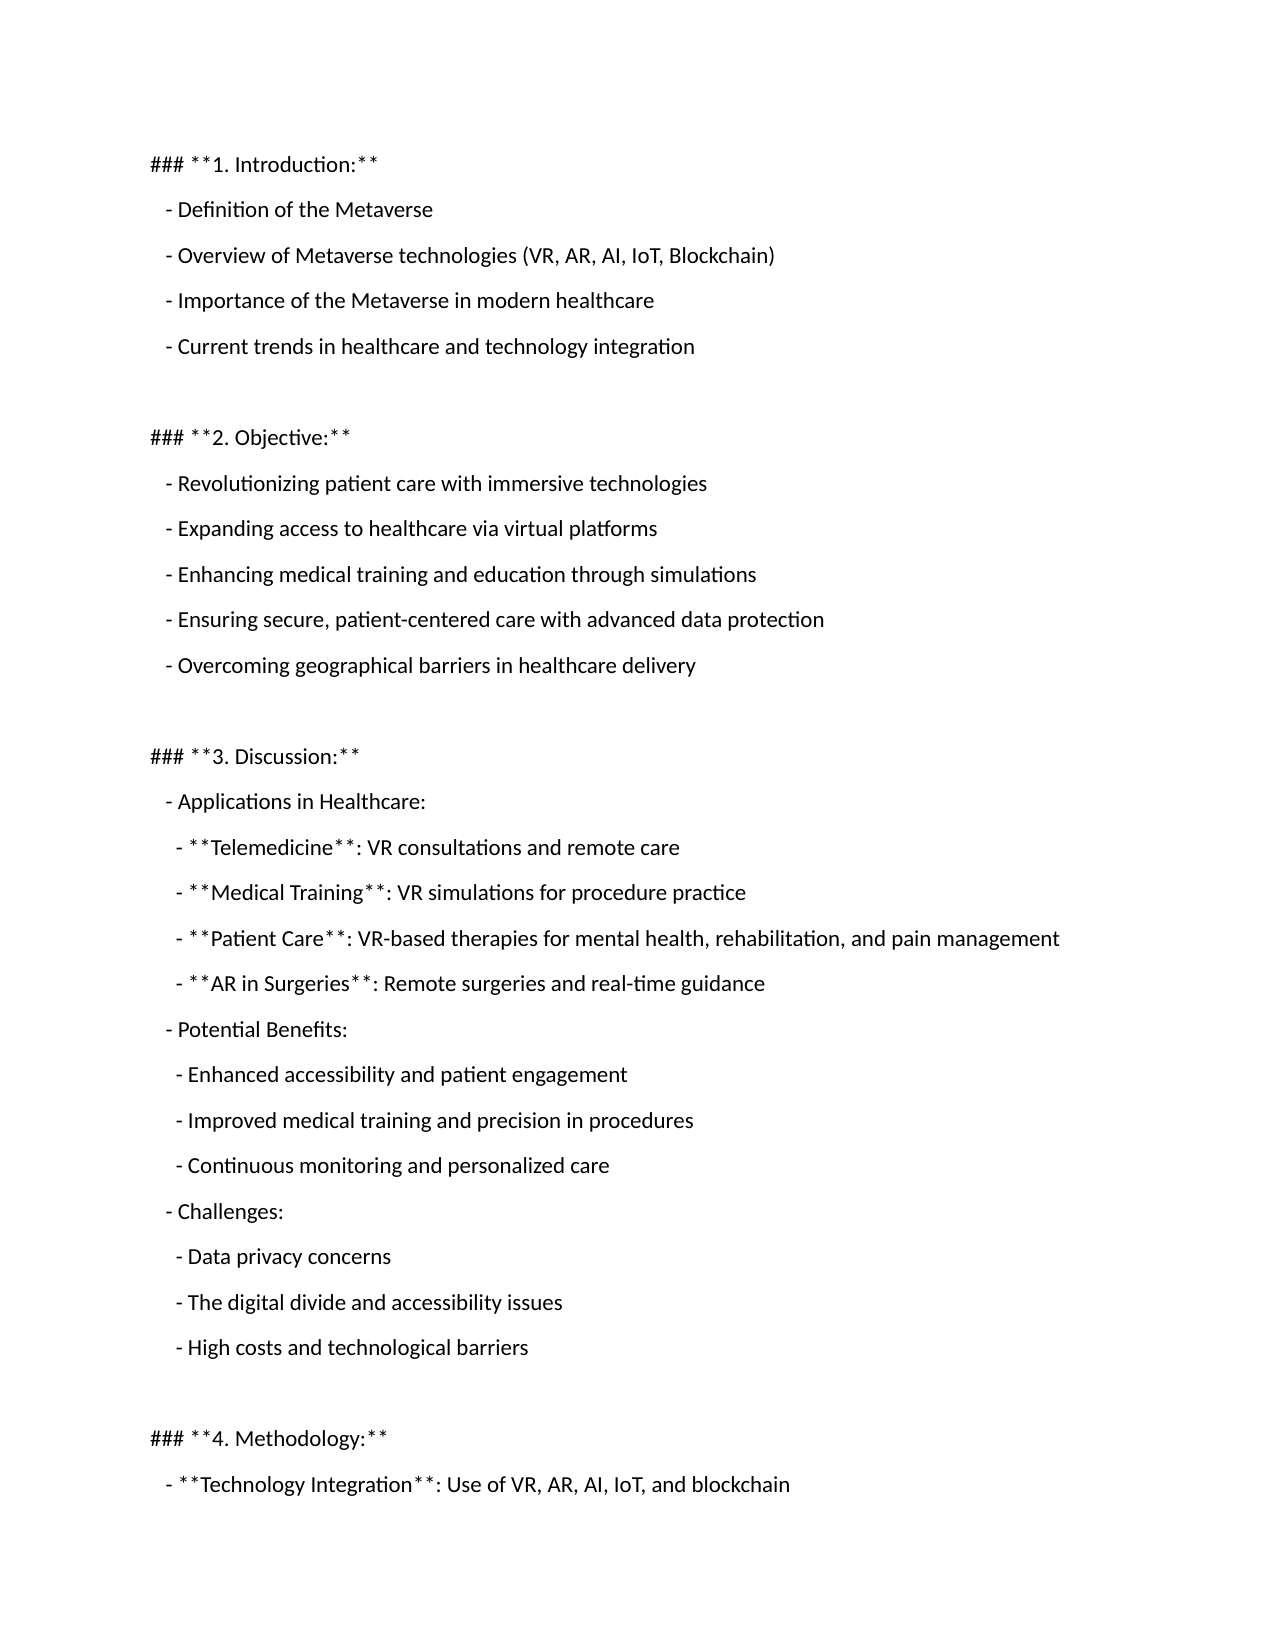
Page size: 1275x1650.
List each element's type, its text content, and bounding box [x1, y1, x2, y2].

text - Expanding access to healthcare via virtual platforms [150, 514, 1125, 542]
text - Current trends in healthcare and technology integration [150, 332, 1125, 360]
text - Overview of Metaverse technologies (VR, AR, AI, IoT, Blockchain) [150, 241, 1125, 269]
text - Challenges: [150, 1197, 1125, 1225]
text - The digital divide and accessibility issues [150, 1288, 1125, 1316]
text - Enhanced accessibility and patient engagement [150, 1060, 1125, 1088]
text ### **4. Methodology:** [150, 1424, 1125, 1453]
text - Definition of the Metaverse [150, 196, 1125, 223]
text - **Medical Training**: VR simulations for procedure practice [150, 878, 1125, 906]
text - Applications in Healthcare: [150, 787, 1125, 815]
text - Ensuring secure, patient-centered care with advanced data protection [150, 605, 1125, 633]
text - Potential Benefits: [150, 1015, 1125, 1043]
text - **Patient Care**: VR-based therapies for mental health, rehabilitation, and pain management [150, 924, 1125, 952]
text - Continuous monitoring and personalized care [150, 1151, 1125, 1179]
text - High costs and technological barriers [150, 1333, 1125, 1362]
text - Data privacy concerns [150, 1242, 1125, 1271]
text ### **2. Objective:** [150, 423, 1125, 451]
text ### **3. Discussion:** [150, 742, 1125, 770]
text - **AR in Surgeries**: Remote surgeries and real-time guidance [150, 969, 1125, 997]
text - **Telemedicine**: VR consultations and remote care [150, 833, 1125, 861]
text - Revolutionizing patient care with immersive technologies [150, 469, 1125, 497]
text - **Technology Integration**: Use of VR, AR, AI, IoT, and blockchain [150, 1470, 1125, 1498]
text ### **1. Introduction:** [150, 150, 1125, 178]
text - Overcoming geographical barriers in healthcare delivery [150, 651, 1125, 679]
text - Importance of the Metaverse in modern healthcare [150, 287, 1125, 314]
text - Enhancing medical training and education through simulations [150, 560, 1125, 588]
text - Improved medical training and precision in procedures [150, 1106, 1125, 1134]
